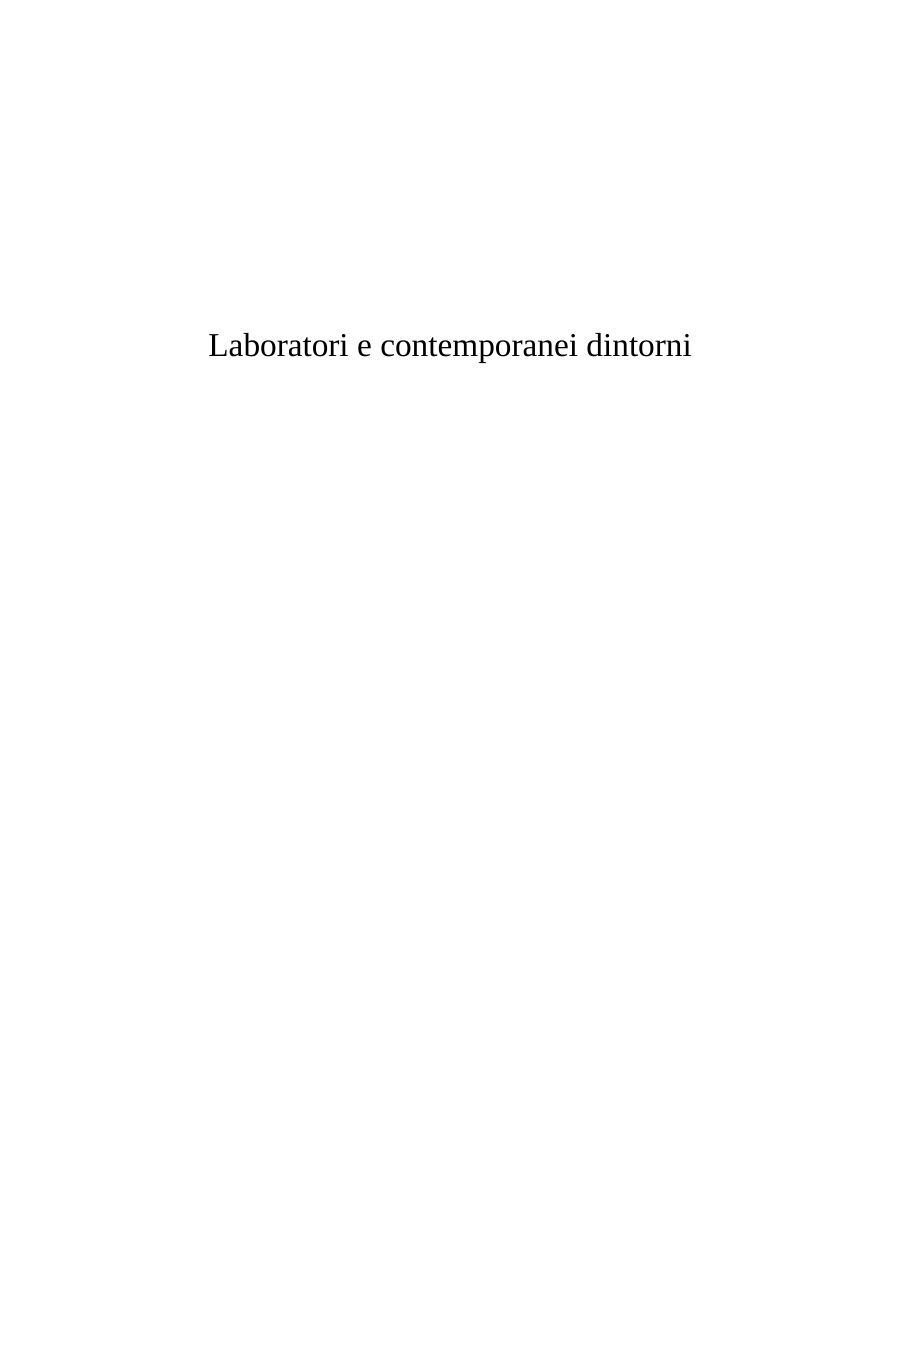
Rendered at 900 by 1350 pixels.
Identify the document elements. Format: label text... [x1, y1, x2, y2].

text Laboratori e contemporanei dintorni [88, 325, 811, 363]
